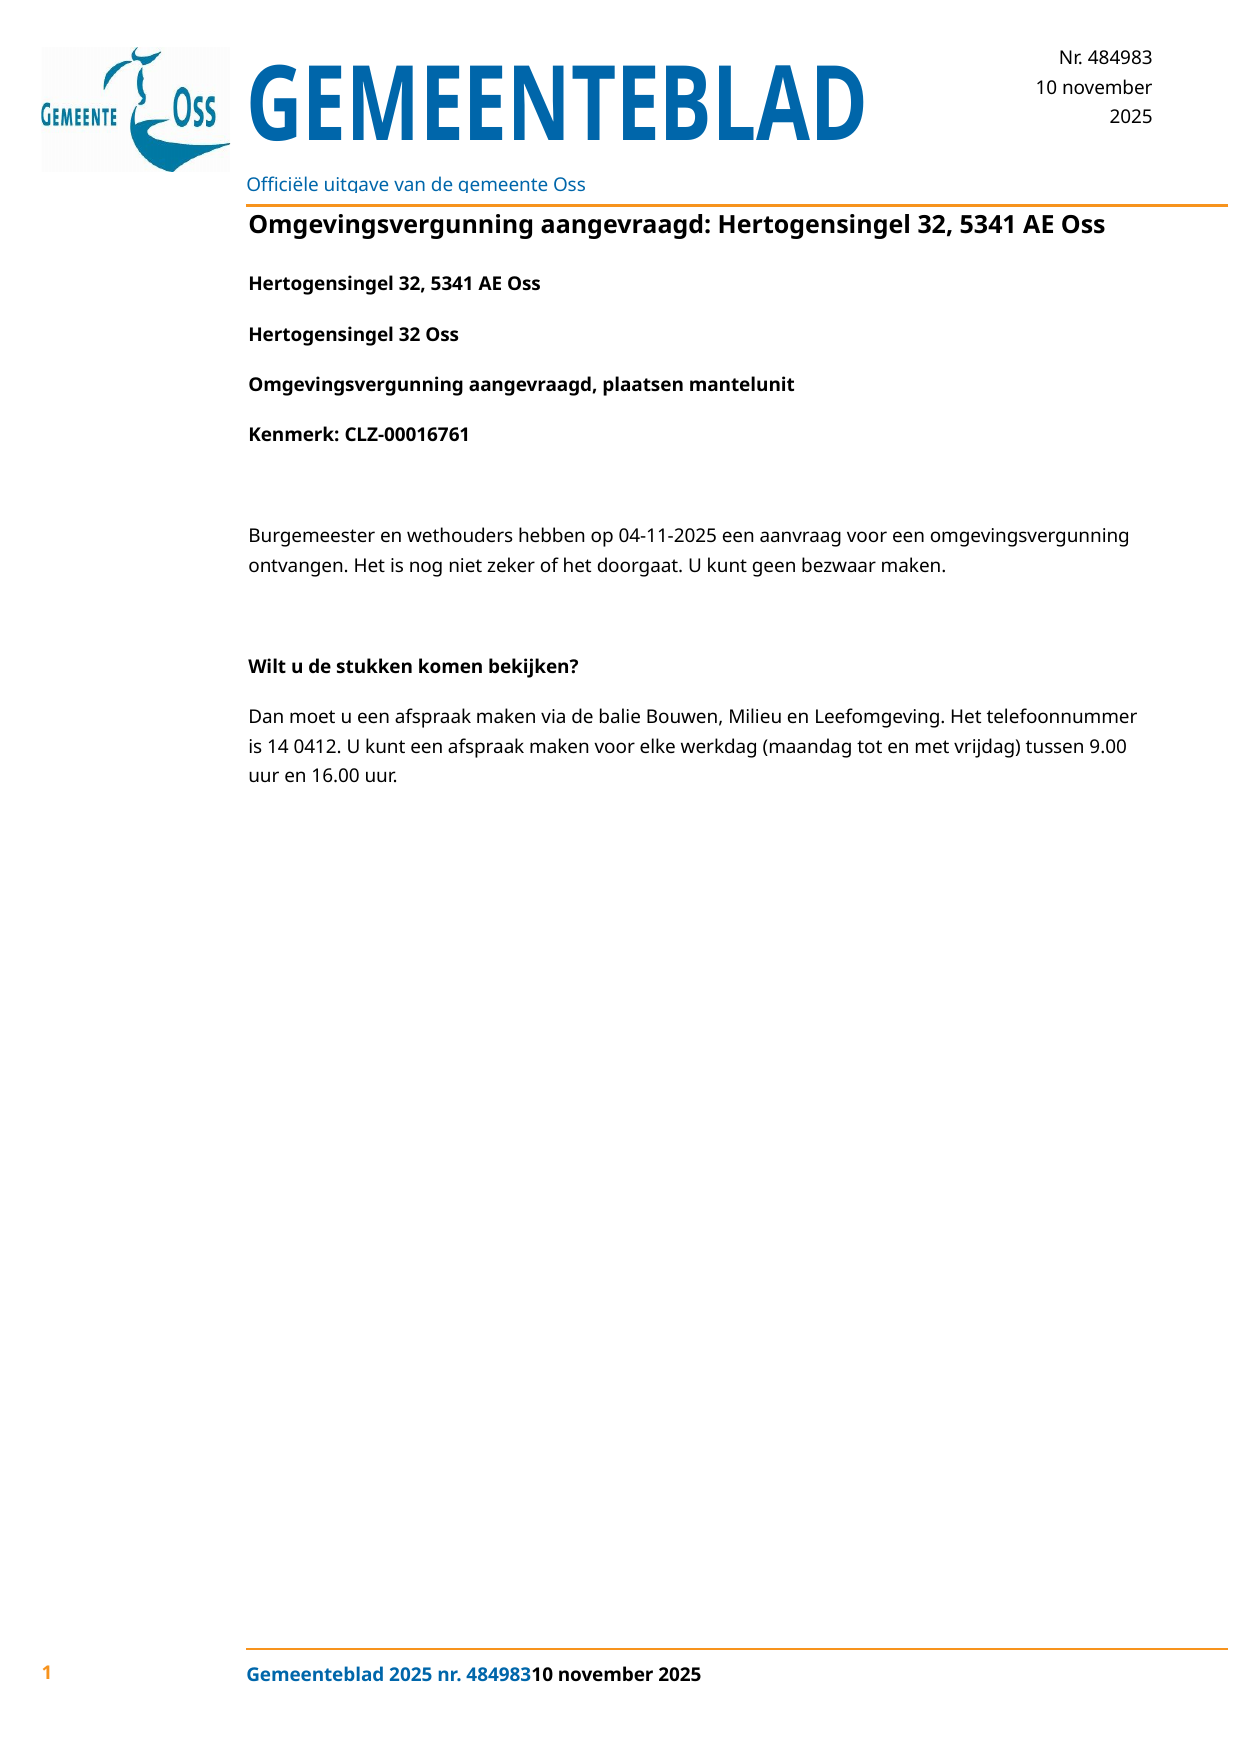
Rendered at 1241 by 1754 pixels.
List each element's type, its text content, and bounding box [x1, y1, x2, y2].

picture [41, 47, 231, 172]
text Dan moet u een afspraak maken via de balie Bouwen, Milieu en Leefomgeving. Het telefoonnummer is 14 0412. U kunt een afspraak maken voor elke werkdag (maandag tot en met vrijdag) tussen 9.00 uur en 16.00 uur. [248, 703, 1152, 788]
text Burgemeester en wethouders hebben op 04-11-2025 een aanvraag voor een omgevingsvergunning ontvangen. Het is nog niet zeker of het doorgaat. U kunt geen bezwaar maken. [248, 522, 1152, 578]
text Hertogensingel 32, 5341 AE Oss [248, 270, 1152, 296]
text Omgevingsvergunning aangevraagd: Hertogensingel 32, 5341 AE Oss [248, 207, 1152, 241]
text Hertogensingel 32 Oss [248, 321, 1152, 346]
text Omgevingsvergunning aangevraagd, plaatsen mantelunit [248, 371, 1152, 397]
text Wilt u de stukken komen bekijken? [248, 653, 1152, 678]
text Kenmerk: CLZ-00016761 [248, 422, 1152, 447]
